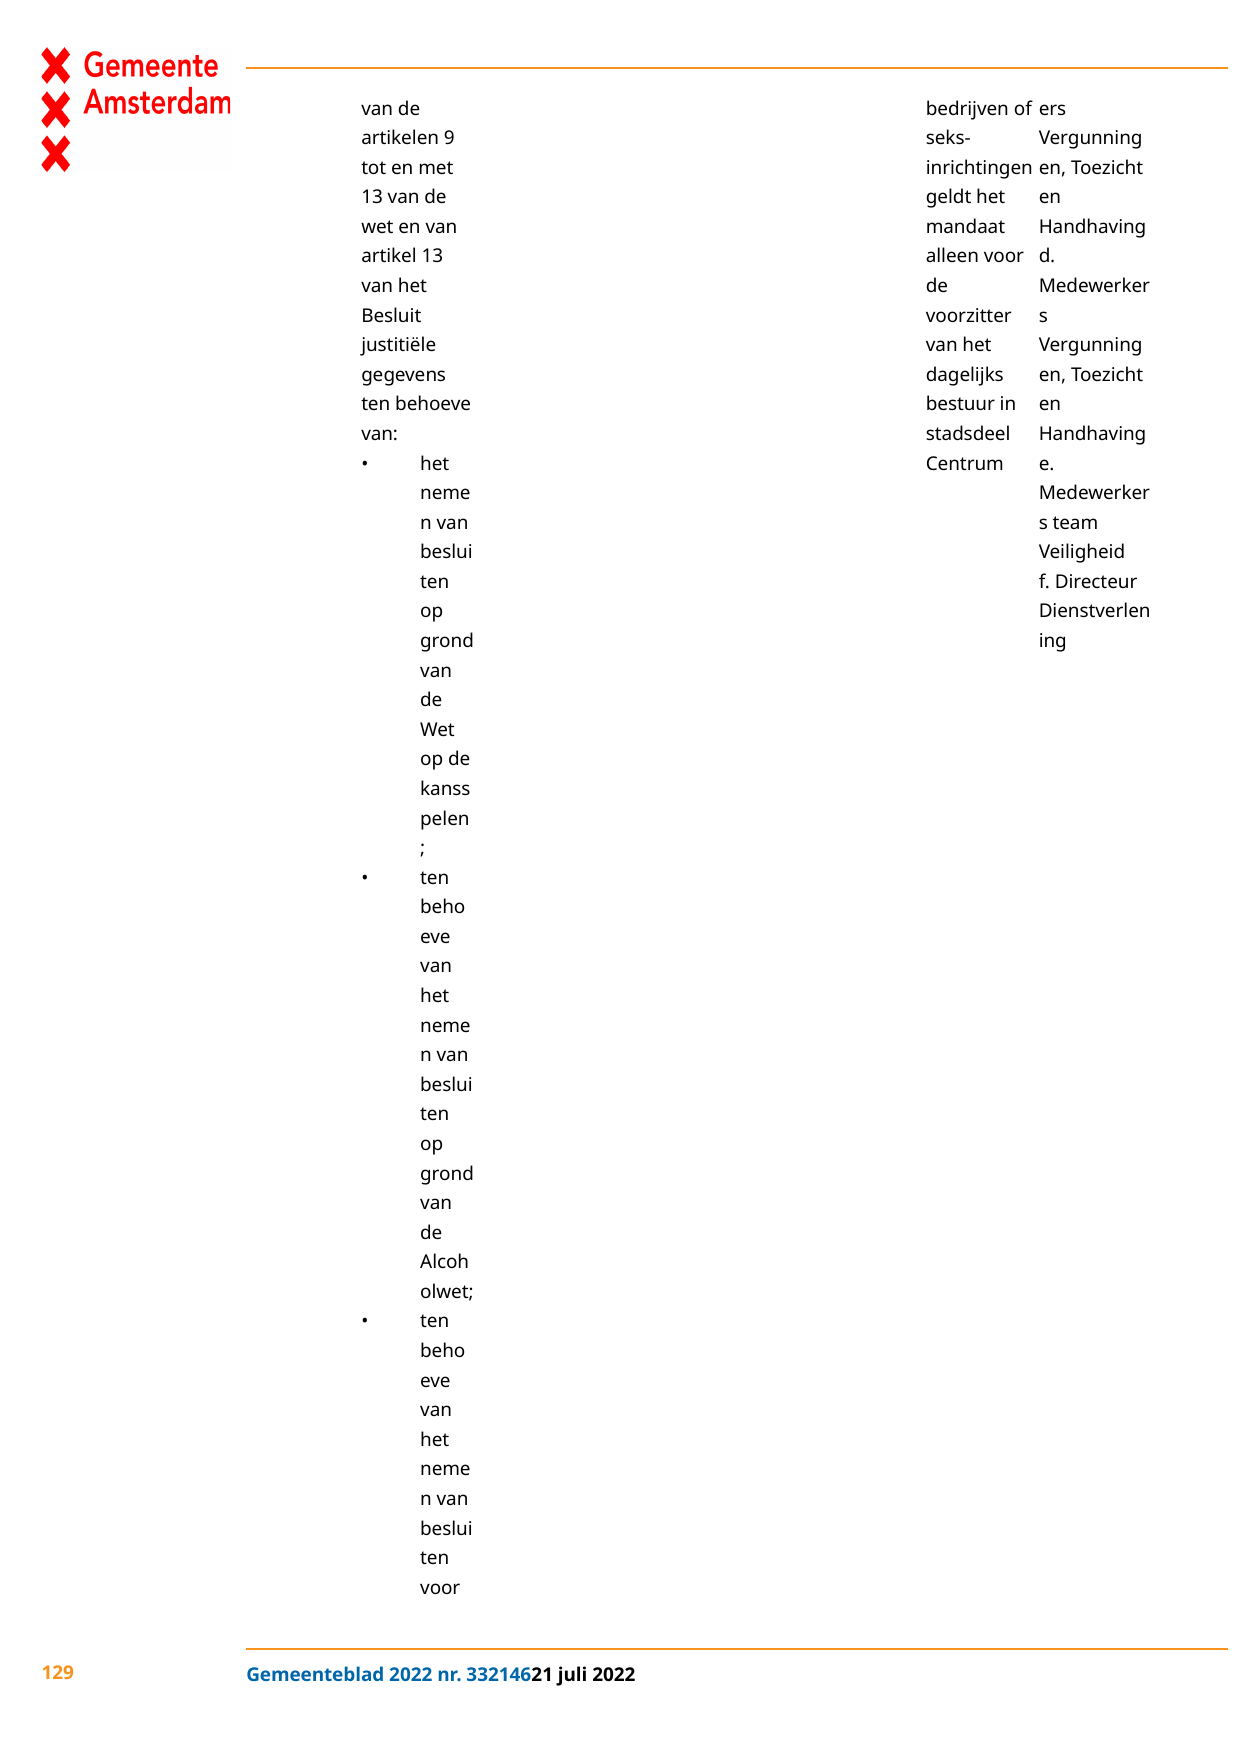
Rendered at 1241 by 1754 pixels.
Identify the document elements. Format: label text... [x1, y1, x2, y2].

table_cell van de artikelen 9 tot en met 13 van de wet en van artikel 13 van het Besluit justitiële gegevens ten behoeve van: het nemen van besluiten op grond van de Wet op de kansspelen; ten behoeve van het nemen van besluiten op grond van de Alcoholwet; ten behoeve van het nemen van besluiten voor [361, 95, 474, 1600]
table_cell ers Vergunningen, Toezicht en Handhaving d. Medewerkers Vergunningen, Toezicht en Handhaving e. Medewerkers team Veiligheid f. Directeur Dienstverlening [1039, 95, 1152, 1600]
table_cell [813, 95, 926, 1600]
table_cell [587, 95, 700, 1600]
table_cell [474, 95, 587, 1600]
table_cell bedrijven of seks-inrichtingen geldt het mandaat alleen voor de voorzitter van het dagelijks bestuur in stadsdeel Centrum [926, 95, 1038, 1600]
picture [41, 47, 231, 172]
table_cell [248, 95, 361, 1600]
table_cell [700, 95, 813, 1600]
